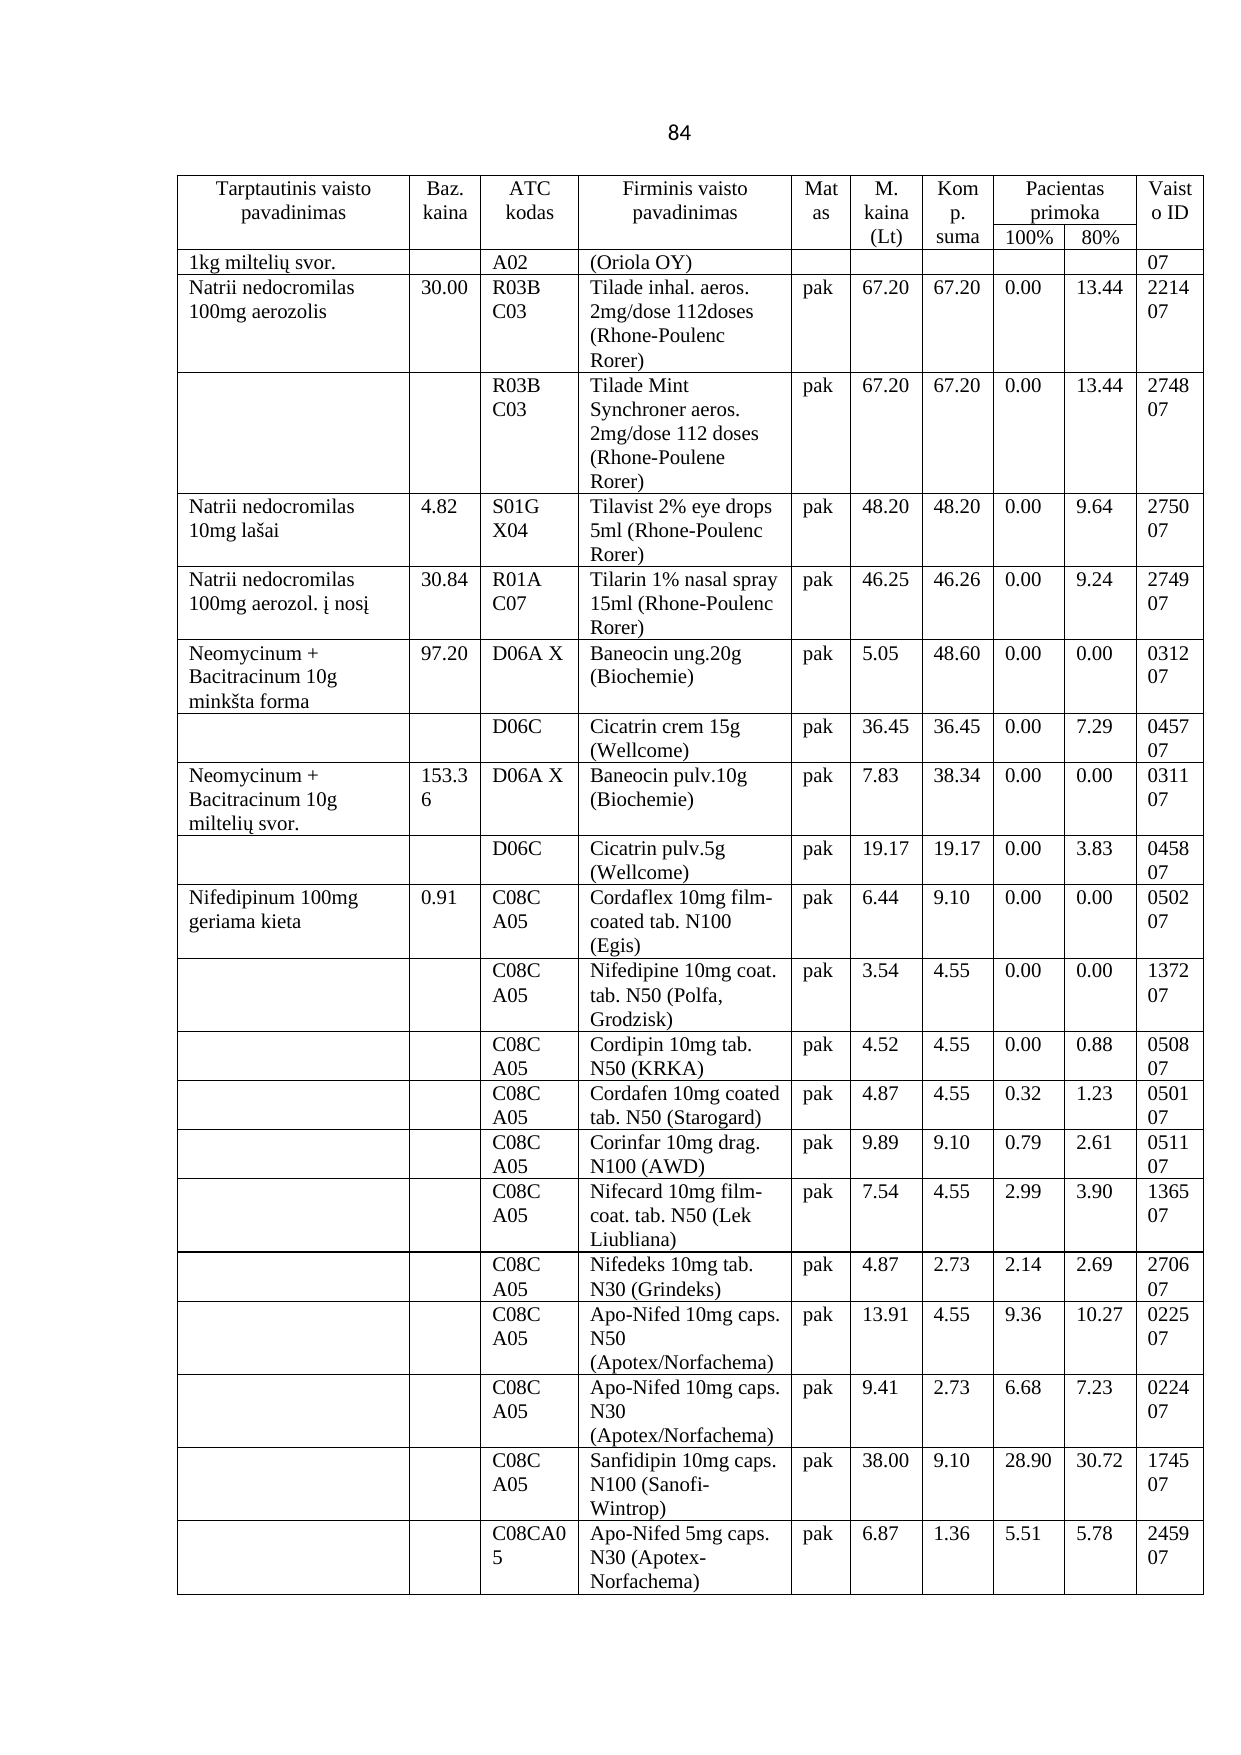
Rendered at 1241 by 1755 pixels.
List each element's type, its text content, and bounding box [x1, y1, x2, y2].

table_cell 9.10 [923, 885, 993, 957]
table_cell 045807 [1137, 836, 1203, 884]
table_cell 275007 [1137, 494, 1203, 566]
table_cell pak [792, 494, 850, 566]
table_cell C08C A05 [481, 959, 578, 1031]
table_header Pacientas primoka [994, 176, 1136, 224]
table_cell 67.20 [923, 373, 993, 493]
table_cell 4.87 [851, 1081, 922, 1129]
table_cell 36.45 [851, 714, 922, 762]
table_cell 67.20 [923, 275, 993, 372]
table_cell 0.00 [994, 373, 1064, 493]
table_cell C08C A05 [481, 1081, 578, 1129]
table_cell 270607 [1137, 1253, 1203, 1301]
table_cell S01G X04 [481, 494, 578, 566]
table_cell 0.00 [994, 836, 1064, 884]
table_cell [178, 1179, 409, 1251]
table_cell [410, 1081, 480, 1129]
table_cell pak [792, 567, 850, 639]
table_cell 97.20 [410, 640, 480, 713]
table_cell Natrii nedocromilas 100mg aerozol. į nosį [178, 567, 409, 639]
table_cell D06C [481, 836, 578, 884]
table_cell pak [792, 1130, 850, 1178]
table_cell 245907 [1137, 1521, 1203, 1593]
table_cell pak [792, 1448, 850, 1520]
table_cell Apo-Nifed 5mg caps. N30 (Apotex-Norfachema) [579, 1521, 791, 1593]
table_cell 022507 [1137, 1302, 1203, 1374]
table_cell R01A C07 [481, 567, 578, 639]
table_cell 28.90 [994, 1448, 1064, 1520]
table_cell 30.00 [410, 275, 480, 372]
table_cell pak [792, 885, 850, 957]
table_cell 0.00 [994, 1032, 1064, 1080]
table_cell pak [792, 1179, 850, 1251]
table_cell 9.36 [994, 1302, 1064, 1374]
table_cell 1.36 [923, 1521, 993, 1593]
table_cell 9.10 [923, 1130, 993, 1178]
table_cell C08C A05 [481, 1253, 578, 1301]
table_cell 2.73 [923, 1375, 993, 1447]
table_cell 67.20 [851, 275, 922, 372]
table_cell 050207 [1137, 885, 1203, 957]
table_cell C08C A05 [481, 1302, 578, 1374]
table_cell 7.54 [851, 1179, 922, 1251]
table_cell [178, 373, 409, 493]
table_cell Neomycinum + Bacitracinum 10g miltelių svor. [178, 763, 409, 835]
table_cell pak [792, 714, 850, 762]
table_cell Tilavist 2% eye drops 5ml (Rhone-Poulenc Rorer) [579, 494, 791, 566]
table_cell 4.55 [923, 1179, 993, 1251]
table_cell 0.88 [1065, 1032, 1136, 1080]
table_cell Natrii nedocromilas 100mg aerozolis [178, 275, 409, 372]
table_cell 136507 [1137, 1179, 1203, 1251]
table_cell Baneocin pulv.10g (Biochemie) [579, 763, 791, 835]
table_cell pak [792, 1521, 850, 1593]
table_cell 031107 [1137, 763, 1203, 835]
table_cell Cicatrin pulv.5g (Wellcome) [579, 836, 791, 884]
table_cell Apo-Nifed 10mg caps. N50 (Apotex/Norfachema) [579, 1302, 791, 1374]
table_cell 4.55 [923, 959, 993, 1031]
table_cell pak [792, 1253, 850, 1301]
table_cell Cordaflex 10mg film-coated tab. N100 (Egis) [579, 885, 791, 957]
table_cell 30.72 [1065, 1448, 1136, 1520]
table_cell 4.55 [923, 1081, 993, 1129]
table_cell 19.17 [923, 836, 993, 884]
table_cell [178, 1130, 409, 1178]
table_cell [410, 1375, 480, 1447]
table_cell 3.54 [851, 959, 922, 1031]
table_cell [410, 959, 480, 1031]
table_cell 13.91 [851, 1302, 922, 1374]
table_cell C08C A05 [481, 1448, 578, 1520]
table_header Firminis vaisto pavadinimas [579, 176, 791, 249]
table_cell [410, 1521, 480, 1593]
table_cell C08C A05 [481, 1032, 578, 1080]
table_cell 0.00 [994, 567, 1064, 639]
table_cell 4.87 [851, 1253, 922, 1301]
table_cell [178, 1253, 409, 1301]
table_cell 9.64 [1065, 494, 1136, 566]
table_cell 274907 [1137, 567, 1203, 639]
table_cell 274807 [1137, 373, 1203, 493]
table_header ATC kodas [481, 176, 578, 249]
table_cell 050807 [1137, 1032, 1203, 1080]
table_header Baz. kaina [410, 176, 480, 249]
table_cell 07 [1137, 250, 1203, 274]
table_cell [410, 1302, 480, 1374]
table_cell [410, 1448, 480, 1520]
table_cell 46.25 [851, 567, 922, 639]
table_cell C08C A05 [481, 1179, 578, 1251]
table_cell 6.68 [994, 1375, 1064, 1447]
table_cell R03B C03 [481, 275, 578, 372]
table_cell [994, 250, 1064, 274]
table_cell 0.00 [994, 959, 1064, 1031]
table_cell C08C A05 [481, 1130, 578, 1178]
table_cell [410, 1032, 480, 1080]
table_cell 9.41 [851, 1375, 922, 1447]
table_cell R03B C03 [481, 373, 578, 493]
table_cell D06A X [481, 763, 578, 835]
table_cell 221407 [1137, 275, 1203, 372]
table_cell 7.83 [851, 763, 922, 835]
table_cell 1.23 [1065, 1081, 1136, 1129]
table_cell [410, 250, 480, 274]
table_cell pak [792, 836, 850, 884]
table_cell 2.73 [923, 1253, 993, 1301]
table_cell [178, 1032, 409, 1080]
table_cell [851, 250, 922, 274]
table_cell 0.00 [994, 714, 1064, 762]
table_cell Nifedipine 10mg coat. tab. N50 (Polfa, Grodzisk) [579, 959, 791, 1031]
table_cell A02 [481, 250, 578, 274]
table_cell Cordipin 10mg tab. N50 (KRKA) [579, 1032, 791, 1080]
table_cell [178, 959, 409, 1031]
table_cell pak [792, 763, 850, 835]
table_header Vaisto ID [1137, 176, 1203, 249]
table_cell 48.60 [923, 640, 993, 713]
table_cell Nifedipinum 100mg geriama kieta [178, 885, 409, 957]
table_cell [178, 836, 409, 884]
table_cell Cicatrin crem 15g (Wellcome) [579, 714, 791, 762]
table_cell [178, 1081, 409, 1129]
table_cell 5.78 [1065, 1521, 1136, 1593]
table_cell 0.00 [994, 275, 1064, 372]
table_header M. kaina (Lt) [851, 176, 922, 249]
table_cell 0.32 [994, 1081, 1064, 1129]
table_cell pak [792, 373, 850, 493]
table_cell 67.20 [851, 373, 922, 493]
table_cell 4.52 [851, 1032, 922, 1080]
table_cell Apo-Nifed 10mg caps. N30 (Apotex/Norfachema) [579, 1375, 791, 1447]
table_cell [410, 1253, 480, 1301]
table_cell 4.82 [410, 494, 480, 566]
table_cell 100% [994, 225, 1064, 249]
table_cell 045707 [1137, 714, 1203, 762]
table_cell 2.14 [994, 1253, 1064, 1301]
table_cell 7.23 [1065, 1375, 1136, 1447]
table_cell 80% [1065, 225, 1136, 249]
table_cell 3.83 [1065, 836, 1136, 884]
table_cell 2.69 [1065, 1253, 1136, 1301]
table_cell Tilade inhal. aeros. 2mg/dose 112doses (Rhone-Poulenc Rorer) [579, 275, 791, 372]
table_cell [178, 1448, 409, 1520]
table_cell 0.79 [994, 1130, 1064, 1178]
table_cell 38.00 [851, 1448, 922, 1520]
table_cell 4.55 [923, 1302, 993, 1374]
table_cell 38.34 [923, 763, 993, 835]
table_cell C08C A05 [481, 1375, 578, 1447]
table_cell Cordafen 10mg coated tab. N50 (Starogard) [579, 1081, 791, 1129]
table_cell 0.00 [1065, 885, 1136, 957]
table_cell 13.44 [1065, 275, 1136, 372]
table_cell 6.87 [851, 1521, 922, 1593]
table_cell 0.00 [1065, 640, 1136, 713]
table_cell 2.99 [994, 1179, 1064, 1251]
table_cell [178, 714, 409, 762]
table_cell 9.24 [1065, 567, 1136, 639]
table_cell Sanfidipin 10mg caps. N100 (Sanofi-Wintrop) [579, 1448, 791, 1520]
table_cell pak [792, 1081, 850, 1129]
table_cell [792, 250, 850, 274]
table_cell 031207 [1137, 640, 1203, 713]
table_cell 0.00 [994, 885, 1064, 957]
table_cell 0.00 [994, 640, 1064, 713]
table_cell pak [792, 640, 850, 713]
table_cell 36.45 [923, 714, 993, 762]
table_cell 050107 [1137, 1081, 1203, 1129]
table_cell [178, 1521, 409, 1593]
table_cell 0.00 [994, 763, 1064, 835]
table_cell 5.51 [994, 1521, 1064, 1593]
table_cell 18.09 [923, 250, 993, 274]
table_cell [178, 1302, 409, 1374]
table_cell [410, 714, 480, 762]
table_cell C08C A05 [481, 885, 578, 957]
table_cell C08CA05 [481, 1521, 578, 1593]
table_cell 6.44 [851, 885, 922, 957]
table_cell 0.00 [1065, 959, 1136, 1031]
table_cell Neomycinum + Bacitracinum 10g minkšta forma [178, 640, 409, 713]
table_cell D06C [481, 714, 578, 762]
table_cell 137207 [1137, 959, 1203, 1031]
table_cell 7.29 [1065, 714, 1136, 762]
table_cell 022407 [1137, 1375, 1203, 1447]
table_cell 1kg miltelių svor. [178, 250, 409, 274]
table_cell Nifecard 10mg film-coat. tab. N50 (Lek Liubliana) [579, 1179, 791, 1251]
table_cell 4.55 [923, 1032, 993, 1080]
table_cell Corinfar 10mg drag. N100 (AWD) [579, 1130, 791, 1178]
table_cell pak [792, 275, 850, 372]
table_cell pak [792, 1302, 850, 1374]
table_cell Nifedeks 10mg tab. N30 (Grindeks) [579, 1253, 791, 1301]
table_cell Tilarin 1% nasal spray 15ml (Rhone-Poulenc Rorer) [579, 567, 791, 639]
table_cell 30.84 [410, 567, 480, 639]
table_cell 0.91 [410, 885, 480, 957]
table_cell [410, 836, 480, 884]
table_cell 153.36 [410, 763, 480, 835]
table_cell 48.20 [851, 494, 922, 566]
table_cell [410, 1130, 480, 1178]
table_cell 9.10 [923, 1448, 993, 1520]
table_cell 48.20 [923, 494, 993, 566]
table_cell pak [792, 1375, 850, 1447]
table_cell 3.90 [1065, 1179, 1136, 1251]
table_cell [1065, 250, 1136, 274]
table_cell 5.05 [851, 640, 922, 713]
table_header Komp. suma (Lt) [923, 176, 993, 249]
table_cell 174507 [1137, 1448, 1203, 1520]
table_cell Tilade Mint Synchroner aeros. 2mg/dose 112 doses (Rhone-Poulene Rorer) [579, 373, 791, 493]
table_cell pak [792, 1032, 850, 1080]
table_cell 13.44 [1065, 373, 1136, 493]
table_cell Baneocin ung.20g (Biochemie) [579, 640, 791, 713]
table_cell 19.17 [851, 836, 922, 884]
table_cell D06A X [481, 640, 578, 713]
table_cell [410, 1179, 480, 1251]
table_cell pak [792, 959, 850, 1031]
table_header Matas [792, 176, 850, 249]
table_cell 2.61 [1065, 1130, 1136, 1178]
table_cell Natrii nedocromilas 10mg lašai [178, 494, 409, 566]
table_header Tarptautinis vaisto pavadinimas [178, 176, 409, 249]
table_cell [410, 373, 480, 493]
table_cell 0.00 [994, 494, 1064, 566]
table_cell 10.27 [1065, 1302, 1136, 1374]
table_cell 0.00 [1065, 763, 1136, 835]
table_cell 051107 [1137, 1130, 1203, 1178]
table_cell (Oriola OY) [579, 250, 791, 274]
table_cell 9.89 [851, 1130, 922, 1178]
table_cell [178, 1375, 409, 1447]
table_cell 46.26 [923, 567, 993, 639]
